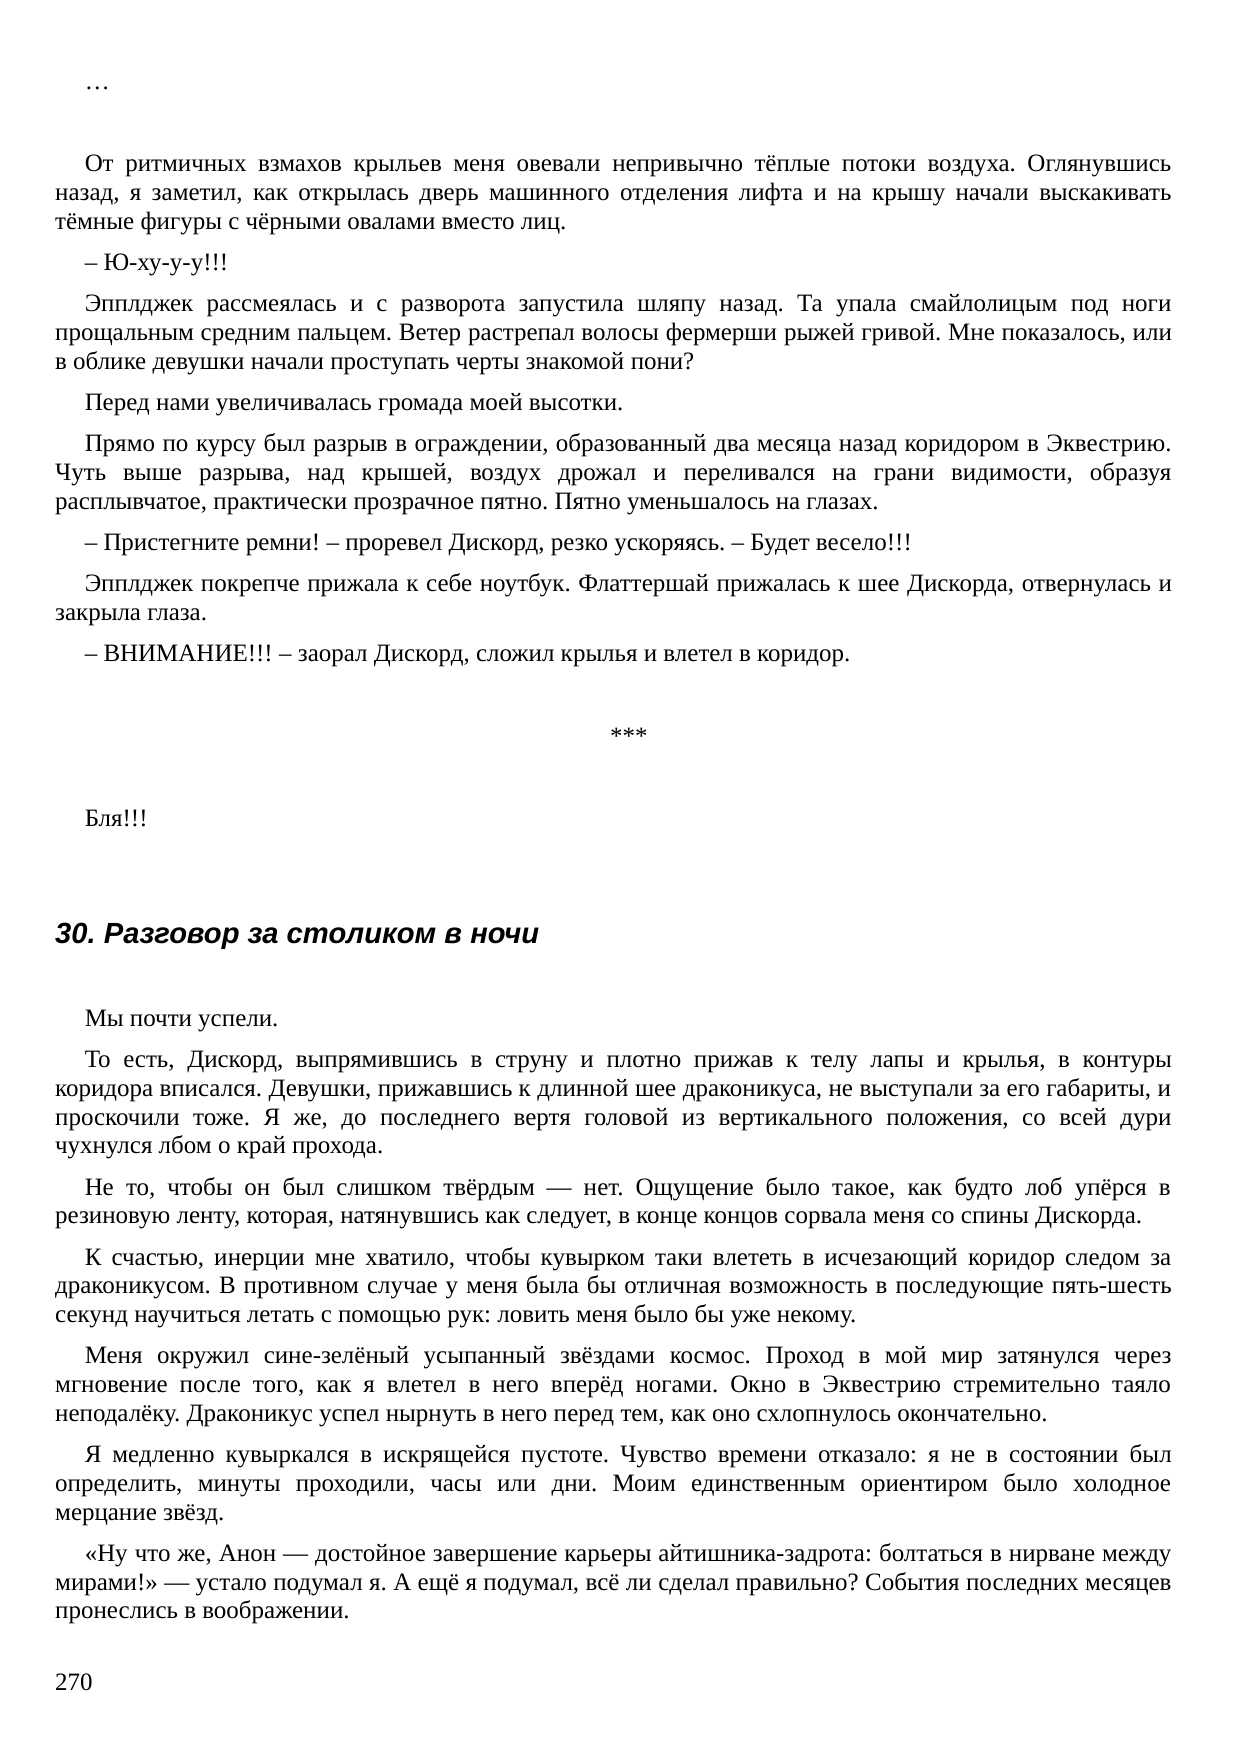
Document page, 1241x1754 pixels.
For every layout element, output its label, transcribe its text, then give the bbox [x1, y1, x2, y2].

text – Ю-ху-у-у!!! [55, 247, 1173, 276]
text Эпплджек рассмеялась и с разворота запустила шляпу назад. Та упала смайлолицым под ноги прощальным средним пальцем. Ветер растрепал волосы фермерши рыжей гривой. Мне показалось, или в облике девушки начали проступать черты знакомой пони? [55, 288, 1173, 375]
text Меня окружил сине-зелёный усыпанный звёздами космос. Проход в мой мир затянулся через мгновение после того, как я влетел в него вперёд ногами. Окно в Эквестрию стремительно таяло неподалёку. Драконикус успел нырнуть в него перед тем, как оно схлопнулось окончательно. [55, 1341, 1173, 1427]
text «Ну что же, Анон — достойное завершение карьеры айтишника-задрота: болтаться в нирване между мирами!» — устало подумал я. А ещё я подумал, всё ли сделал правильно? События последних месяцев пронеслись в воображении. [55, 1538, 1173, 1624]
text Я медленно кувыркался в искрящейся пустоте. Чувство времени отказало: я не в состоянии был определить, минуты проходили, часы или дни. Моим единственным ориентиром было холодное мерцание звёзд. [55, 1439, 1173, 1526]
text Мы почти успели. [55, 1003, 1173, 1032]
text Эпплджек покрепче прижала к себе ноутбук. Флаттершай прижалась к шее Дискорда, отвернулась и закрыла глаза. [55, 568, 1173, 626]
subtitle 30. Разговор за столиком в ночи [55, 916, 1173, 949]
text – Пристегните ремни! – проревел Дискорд, резко ускоряясь. – Будет весело!!! [55, 527, 1173, 556]
text Бля!!! [55, 803, 1173, 832]
text – ВНИМАНИЕ!!! – заорал Дискорд, сложил крылья и влетел в коридор. [55, 638, 1173, 667]
text От ритмичных взмахов крыльев меня овевали непривычно тёплые потоки воздуха. Оглянувшись назад, я заметил, как открылась дверь машинного отделения лифта и на крышу начали выскакивать тёмные фигуры с чёрными овалами вместо лиц. [55, 148, 1173, 235]
text То есть, Дискорд, выпрямившись в струну и плотно прижав к телу лапы и крылья, в контуры коридора вписался. Девушки, прижавшись к длинной шее драконикуса, не выступали за его габариты, и проскочили тоже. Я же, до последнего вертя головой из вертикального положения, со всей дури чухнулся лбом о край прохода. [55, 1044, 1173, 1159]
text Прямо по курсу был разрыв в ограждении, образованный два месяца назад коридором в Эквестрию. Чуть выше разрыва, над крышей, воздух дрожал и переливался на грани видимости, образуя расплывчатое, практически прозрачное пятно. Пятно уменьшалось на глазах. [55, 428, 1173, 515]
text *** [55, 721, 1173, 750]
text Не то, чтобы он был слишком твёрдым — нет. Ощущение было такое, как будто лоб упёрся в резиновую ленту, которая, натянувшись как следует, в конце концов сорвала меня со спины Дискорда. [55, 1172, 1173, 1229]
text К счастью, инерции мне хватило, чтобы кувырком таки влететь в исчезающий коридор следом за драконикусом. В противном случае у меня была бы отличная возможность в последующие пять-шесть секунд научиться летать с помощью рук: ловить меня было бы уже некому. [55, 1242, 1173, 1328]
text … [55, 66, 1173, 95]
text Перед нами увеличивалась громада моей высотки. [55, 387, 1173, 416]
